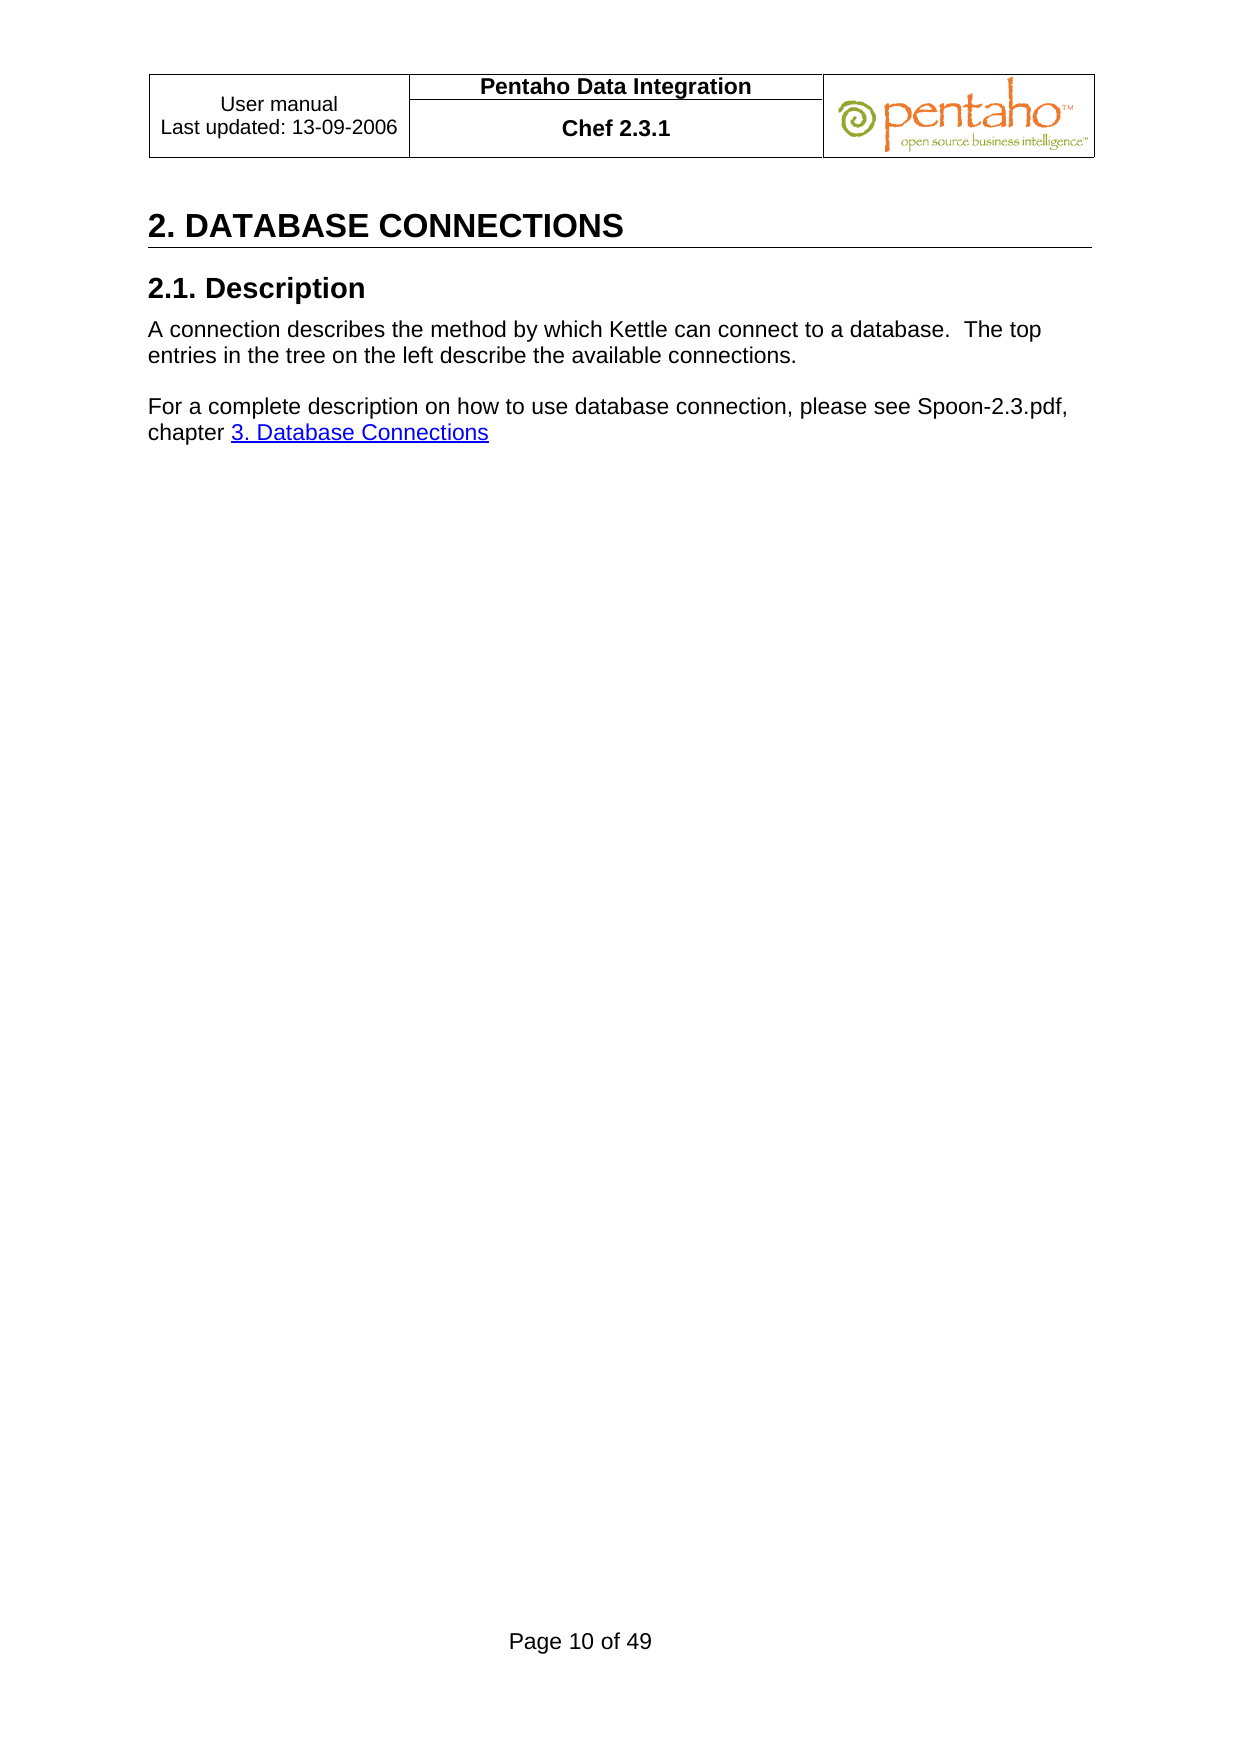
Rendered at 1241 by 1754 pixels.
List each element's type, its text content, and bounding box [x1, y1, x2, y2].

text For a complete description on how to use database connection, please see Spoon-2.3.pdf, chapter 3. Database Connections [148, 394, 1092, 445]
subtitle Database Connections [148, 208, 1092, 247]
subtitle Description [148, 272, 1092, 304]
text A connection describes the method by which Kettle can connect to a database. The top entries in the tree on the left describe the available connections. [148, 317, 1092, 368]
